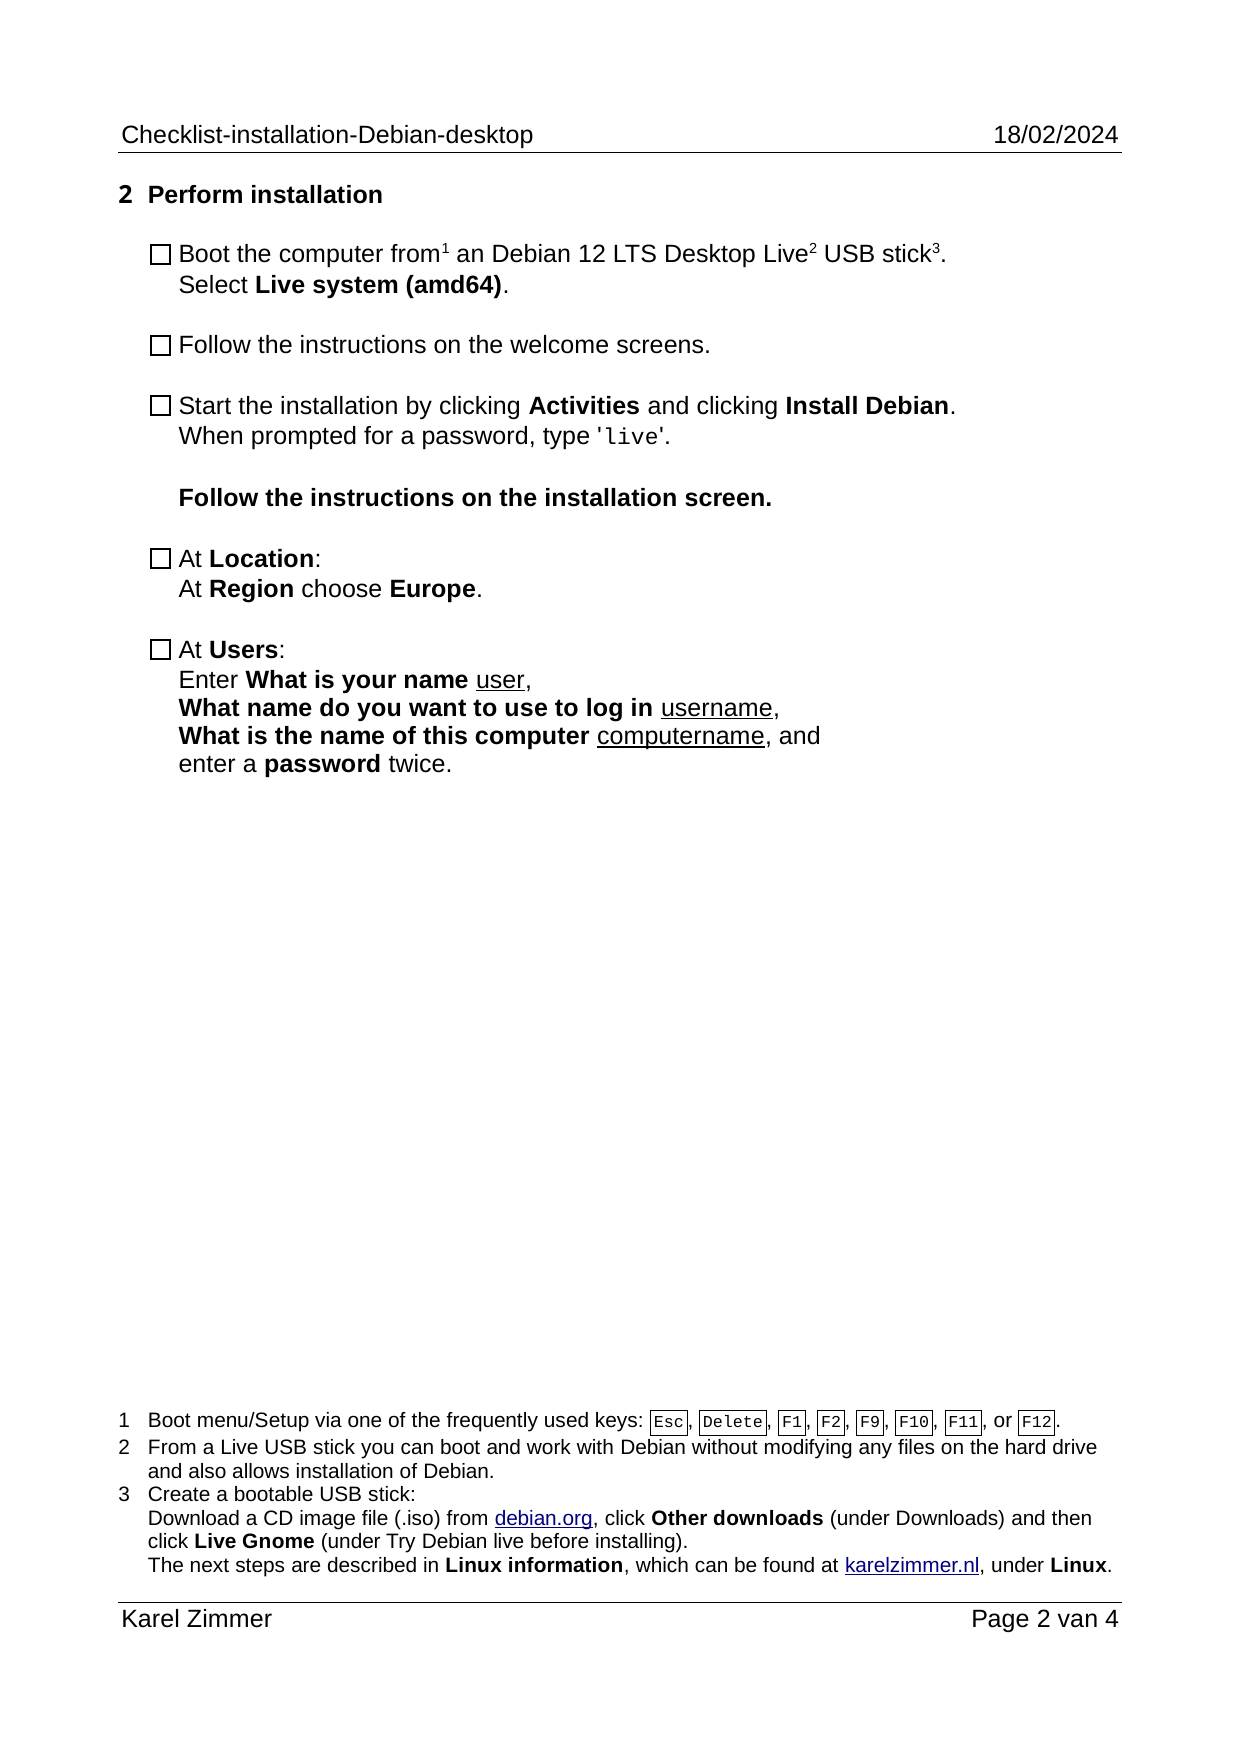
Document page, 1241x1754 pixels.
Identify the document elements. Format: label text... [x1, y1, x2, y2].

table_cell [142, 483, 177, 513]
table_cell Start the installation by clicking Activities and clicking Install Debian. [177, 391, 1122, 421]
table_header [118, 239, 142, 269]
table_cell [142, 635, 177, 665]
table_cell [118, 574, 142, 604]
table_cell [142, 453, 177, 483]
table_cell When prompted for a password, type 'live'. [177, 421, 1122, 453]
table_cell [118, 453, 142, 483]
table_header Boot the computer from an Debian 12 LTS Desktop Live USB stick. [177, 239, 1122, 269]
table_cell Follow the instructions on the welcome screens. [177, 330, 1122, 360]
table_cell [142, 269, 177, 300]
table_cell [118, 330, 142, 360]
table_cell Follow the instructions on the installation screen. [177, 483, 1122, 513]
table_cell [118, 300, 142, 330]
table_cell [177, 300, 1122, 330]
table_cell [118, 514, 142, 544]
table_cell [177, 604, 1122, 635]
table_cell At Users: [177, 635, 1122, 665]
table_cell [142, 421, 177, 453]
table_cell [142, 514, 177, 544]
table_cell [118, 544, 142, 574]
table_cell [177, 360, 1122, 391]
table_cell [142, 360, 177, 391]
table_header [142, 239, 177, 269]
table_cell [118, 269, 142, 300]
table_cell [142, 391, 177, 421]
table_cell [118, 483, 142, 513]
table_cell Enter What is your name USER, What name do you want to use to log in USERname, What is the name of this computer computername, and enter a password twice. [177, 665, 1122, 779]
table_cell [142, 300, 177, 330]
table_cell [177, 514, 1122, 544]
table_cell [118, 391, 142, 421]
table_cell [118, 604, 142, 635]
table_cell [118, 360, 142, 391]
table_cell [142, 544, 177, 574]
table_cell [118, 635, 142, 665]
table_cell [142, 604, 177, 635]
table_cell [118, 665, 142, 779]
table_cell [142, 330, 177, 360]
table_cell [177, 453, 1122, 483]
table_cell [118, 421, 142, 453]
table_cell At Location: [177, 544, 1122, 574]
table_cell [142, 665, 177, 779]
list Perform installation [118, 177, 1122, 211]
table_cell Select Live system (amd64). [177, 269, 1122, 300]
table_cell At Region choose Europe. [177, 574, 1122, 604]
table_cell [142, 574, 177, 604]
